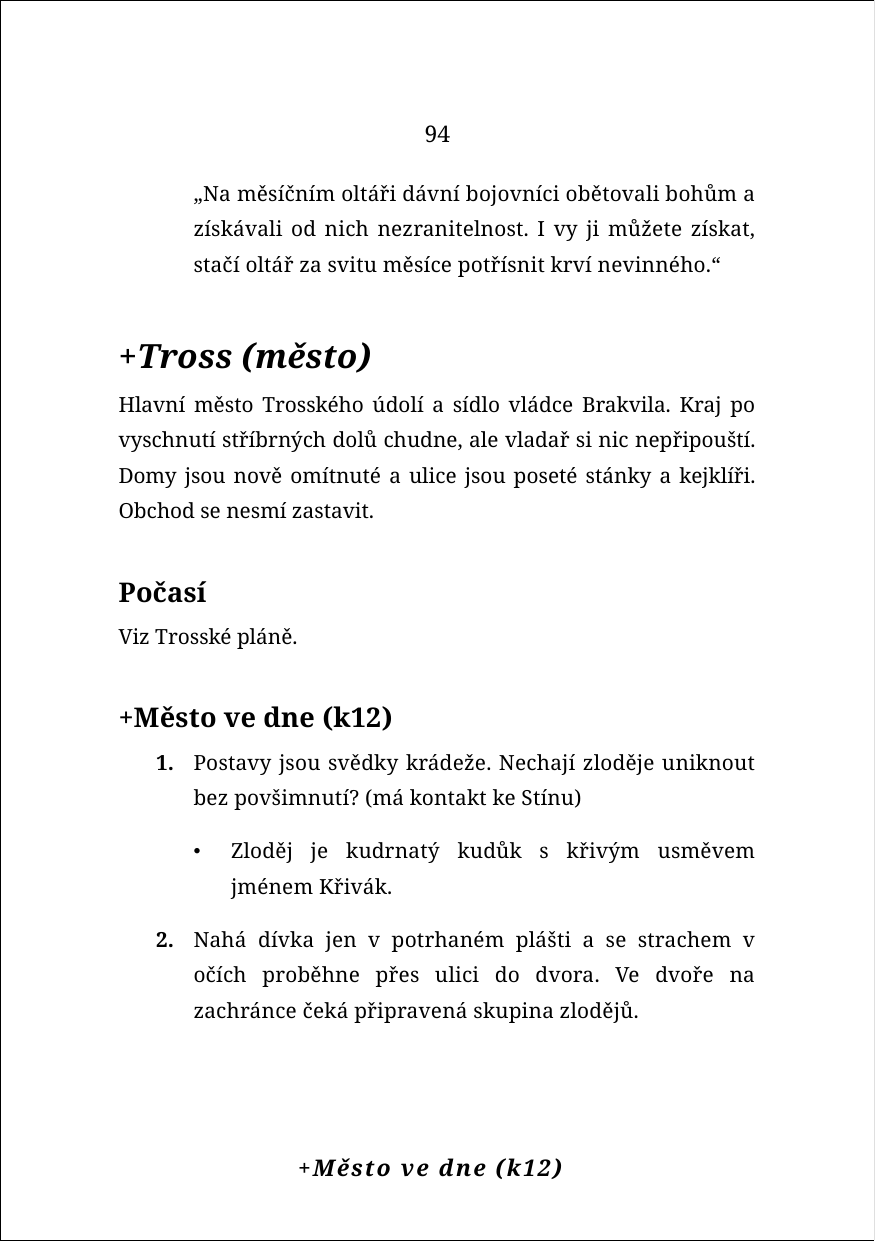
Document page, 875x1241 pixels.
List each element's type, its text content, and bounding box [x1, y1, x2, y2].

text Hlavní město Trosského údolí a sídlo vládce Brakvila. Kraj po vyschnutí stříbrných dolů chudne, ale vladař si nic nepřipouští. Domy jsou nově omítnuté a ulice jsou poseté stánky a kejklíři. Obchod se nesmí zastavit. [118, 390, 756, 525]
list Zloděj je kudrnatý kudůk s křivým usměvem jménem Křivák. [193, 836, 756, 900]
list „Na měsíčním oltáři dávní bojovníci obětovali bohům a získávali od nich nezranitelnost. I vy ji můžete získat, stačí oltář za svitu měsíce potřísnit krví nevinného.“ [156, 179, 756, 278]
subtitle +Tross (město) [118, 333, 756, 378]
list Nahá dívka jen v potrhaném plášti a se strachem v očích proběhne přes ulici do dvora. Ve dvoře na zachránce čeká připravená skupina zlodějů. [156, 925, 756, 1024]
subtitle Počasí [118, 573, 756, 610]
subtitle +Město ve dne (k12) [118, 699, 756, 736]
list Postavy jsou svědky krádeže. Nechají zloděje uniknout bez povšimnutí? (má kontakt ke Stínu) [156, 748, 756, 812]
text Viz Trosské pláně. [118, 622, 756, 651]
